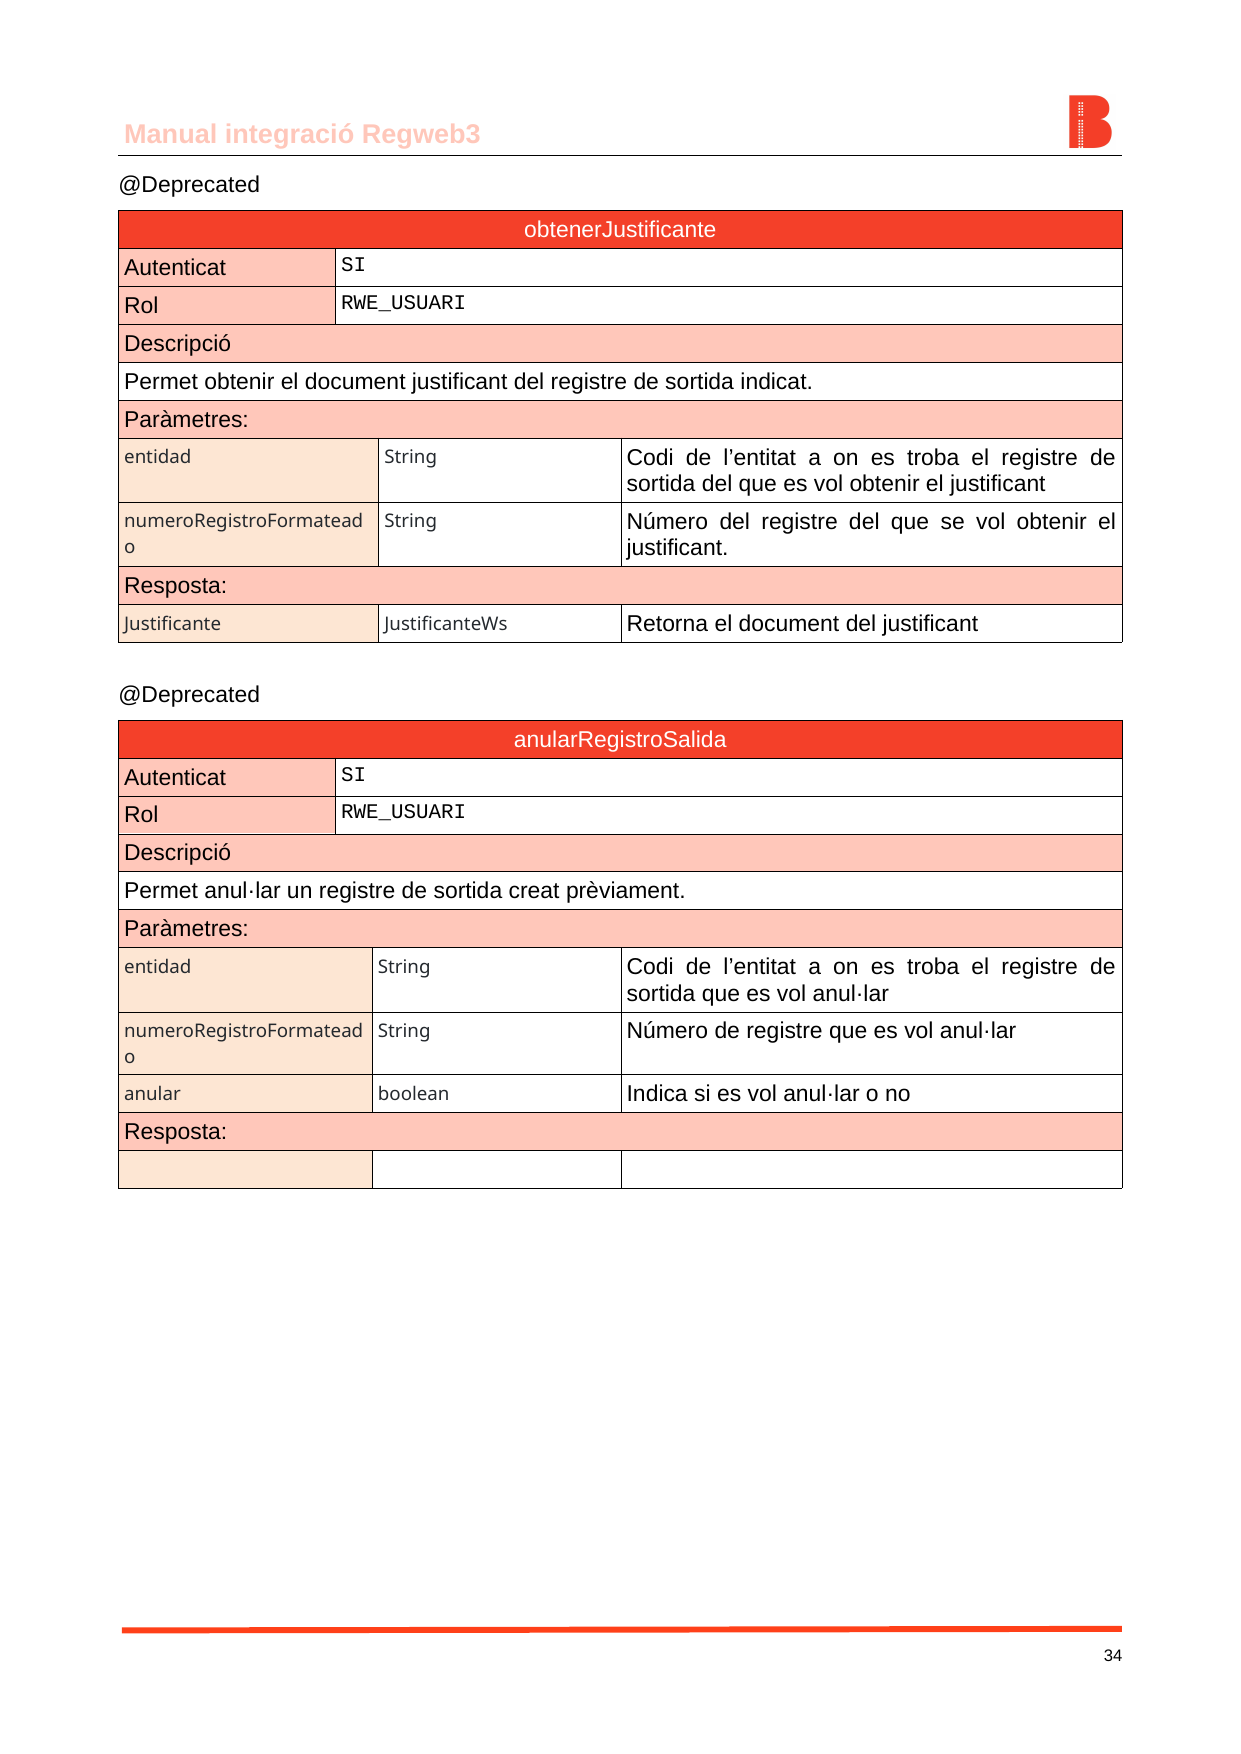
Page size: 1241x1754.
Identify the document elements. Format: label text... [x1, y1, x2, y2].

text @Deprecated [118, 171, 1122, 198]
table_cell [622, 1151, 1122, 1188]
table_cell Descripció [119, 835, 1122, 871]
table_cell RWE_USUARI [336, 287, 1122, 324]
table_cell Retorna el document del justificant [622, 605, 1122, 642]
table_cell RWE_USUARI [336, 797, 1122, 833]
table_cell Número de registre que es vol anul·lar [622, 1013, 1122, 1074]
table_cell SI [336, 249, 1122, 286]
table_cell Paràmetres: [119, 910, 1122, 947]
table_cell boolean [373, 1075, 621, 1112]
table_cell String [379, 503, 621, 566]
picture [1063, 94, 1117, 150]
table_cell Permet anul·lar un registre de sortida creat prèviament. [119, 872, 1122, 909]
table_cell SI [336, 759, 1122, 796]
table_cell Rol [119, 287, 335, 324]
table_cell entidad [119, 439, 378, 502]
table_header anularRegistroSalida [119, 721, 1122, 758]
table_cell Justificante [119, 605, 378, 642]
table_cell Indica si es vol anul·lar o no [622, 1075, 1122, 1112]
table_cell Autenticat [119, 249, 335, 286]
table_cell Descripció [119, 325, 1122, 362]
text @Deprecated [118, 681, 1122, 707]
table_cell Codi de l’entitat a on es troba el registre de sortida que es vol anul·lar [622, 948, 1122, 1012]
table_cell [119, 1151, 372, 1188]
table_cell String [379, 439, 621, 502]
table_cell numeroRegistroFormateado [119, 503, 378, 566]
table_cell String [373, 1013, 621, 1074]
table_cell Resposta: [119, 1113, 1122, 1150]
table_cell JustificanteWs [379, 605, 621, 642]
table_cell entidad [119, 948, 372, 1012]
table_cell Permet obtenir el document justificant del registre de sortida indicat. [119, 363, 1122, 400]
table_cell Número del registre del que se vol obtenir el justificant. [622, 503, 1122, 566]
table_cell Codi de l’entitat a on es troba el registre de sortida del que es vol obtenir el justificant [622, 439, 1122, 502]
table_cell anular [119, 1075, 372, 1112]
table_header obtenerJustificante [119, 211, 1122, 248]
table_cell Autenticat [119, 759, 335, 796]
table_cell Resposta: [119, 567, 1122, 604]
table_cell String [373, 948, 621, 1012]
table_cell [373, 1151, 621, 1188]
table_cell numeroRegistroFormateado [119, 1013, 372, 1074]
table_cell Rol [119, 797, 335, 833]
table_cell Paràmetres: [119, 401, 1122, 438]
